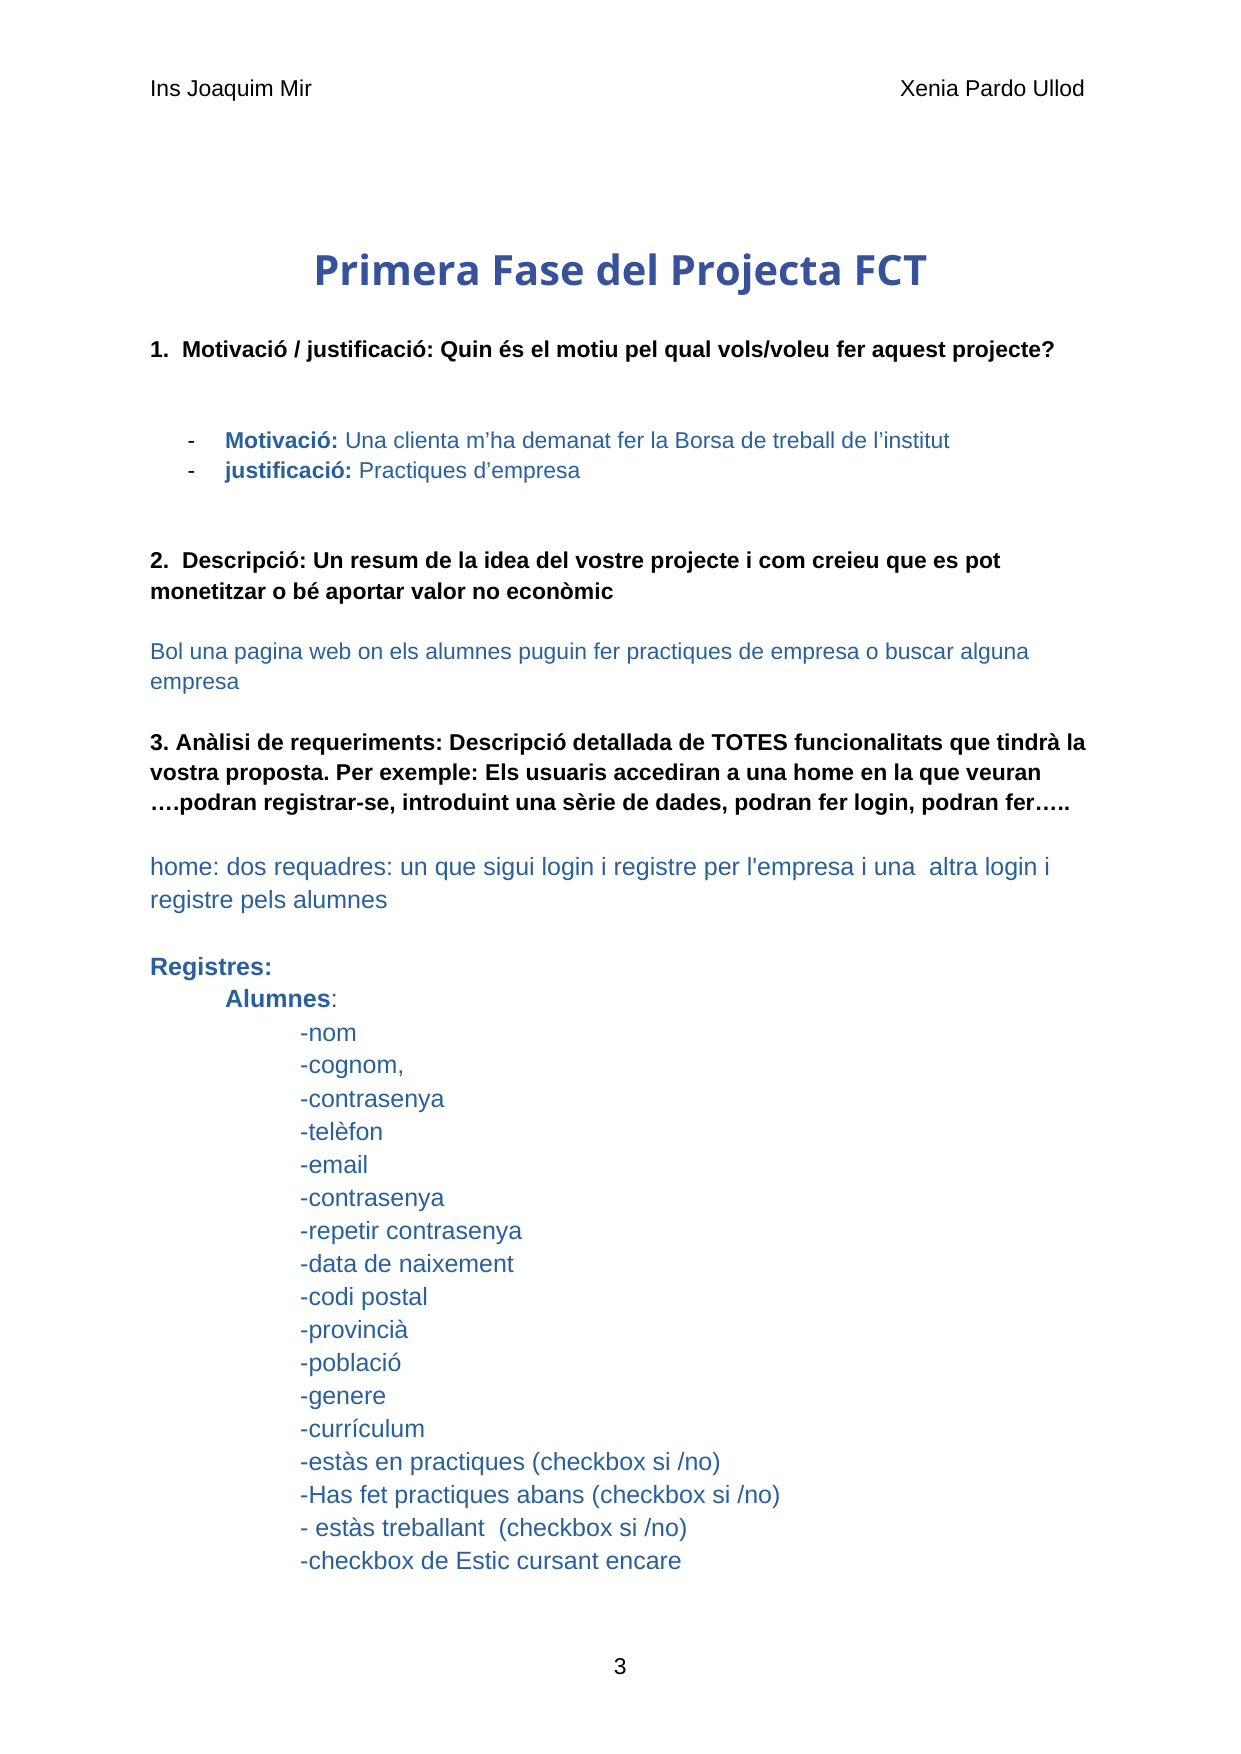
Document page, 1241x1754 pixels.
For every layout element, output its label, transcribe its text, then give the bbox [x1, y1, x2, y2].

text -cognom, [225, 1051, 1090, 1079]
text -email [225, 1149, 1090, 1178]
text -genere [225, 1381, 1090, 1409]
text -nom [225, 1017, 1090, 1046]
text Registres: [150, 951, 1090, 980]
text -currículum [225, 1414, 1090, 1442]
text -codi postal [225, 1282, 1090, 1310]
list justificació: Practiques d’empresa [187, 457, 1090, 483]
text -telèfon [225, 1117, 1090, 1145]
text -checkbox de Estic cursant encare [225, 1546, 1090, 1574]
text -contrasenya [225, 1183, 1090, 1211]
text -contrasenya [225, 1083, 1090, 1112]
text -Has fet practiques abans (checkbox si /no) [225, 1480, 1090, 1508]
text -estàs en practiques (checkbox si /no) [225, 1447, 1090, 1476]
text -data de naixement [225, 1249, 1090, 1277]
text -provincià [225, 1315, 1090, 1343]
text Alumnes: [150, 984, 1090, 1013]
text - estàs treballant (checkbox si /no) [225, 1513, 1090, 1542]
text 1. Motivació / justificació: Quin és el motiu pel qual vols/voleu fer aquest projecte? [150, 336, 1090, 362]
text Bol una pagina web on els alumnes puguin fer practiques de empresa o buscar alguna empresa [150, 638, 1090, 695]
text home: dos requadres: un que sigui login i registre per l'empresa i una altra login i registre pels alumnes [150, 852, 1090, 914]
text -població [225, 1348, 1090, 1376]
text 2. Descripció: Un resum de la idea del vostre projecte i com creieu que es pot monetitzar o bé aportar valor no econòmic [150, 547, 1090, 604]
list Motivació: Una clienta m’ha demanat fer la Borsa de treball de l’institut [187, 427, 1090, 453]
text 3. Anàlisi de requeriments: Descripció detallada de TOTES funcionalitats que tindrà la vostra proposta. Per exemple: Els usuaris accediran a una home en la que veuran ….podran registrar-se, introduint una sèrie de dades, podran fer login, podran fer….. [150, 729, 1090, 816]
text -repetir contrasenya [225, 1216, 1090, 1244]
text Primera Fase del Projecta FCT [150, 241, 1090, 297]
